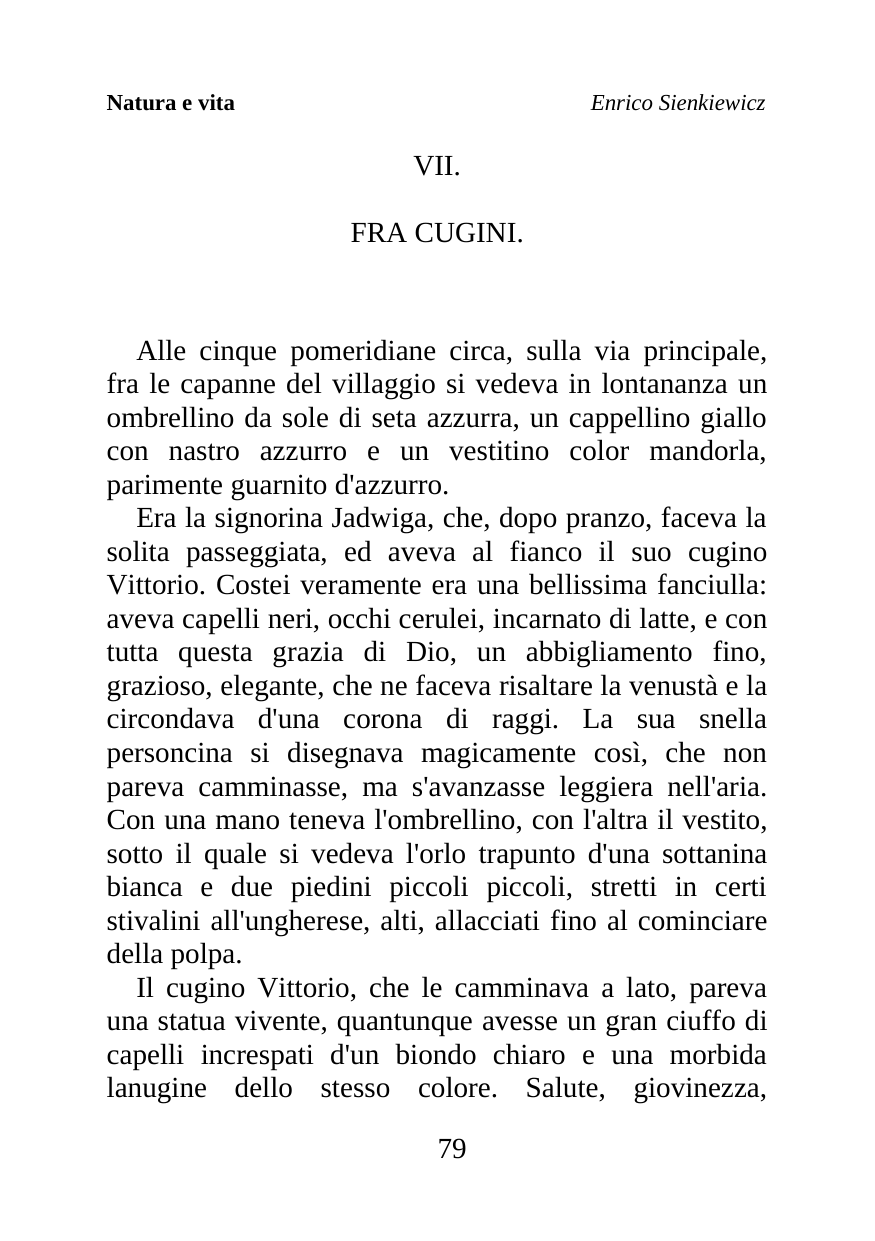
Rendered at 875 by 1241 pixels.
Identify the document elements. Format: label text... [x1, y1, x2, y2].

text Alle cinque pomeridiane circa, sulla via principale, fra le capanne del villaggio si vedeva in lontananza un ombrellino da sole di seta azzurra, un cappellino giallo con nastro azzurro e un vestitino color mandorla, parimente guarnito d'azzurro. [106, 333, 768, 500]
subtitle VII. FRA CUGINI. [106, 148, 768, 249]
text Il cugino Vittorio, che le camminava a lato, pareva una statua vivente, quantunque avesse un gran ciuffo di capelli increspati d'un biondo chiaro e una morbida lanugine dello stesso colore. Salute, giovinezza, [106, 970, 768, 1104]
text Era la signorina Jadwiga, che, dopo pranzo, faceva la solita passeggiata, ed aveva al fianco il suo cugino Vittorio. Costei veramente era una bellissima fanciulla: aveva capelli neri, occhi cerulei, incarnato di latte, e con tutta questa grazia di Dio, un abbigliamento fino, grazioso, elegante, che ne faceva risaltare la venustà e la circondava d'una corona di raggi. La sua snella personcina si disegnava magicamente così, che non pareva camminasse, ma s'avanzasse leggiera nell'aria. Con una mano teneva l'ombrellino, con l'altra il vestito, sotto il quale si vedeva l'orlo trapunto d'una sottanina bianca e due piedini piccoli piccoli, stretti in certi stivalini all'ungherese, alti, allacciati fino al cominciare della polpa. [106, 500, 768, 970]
